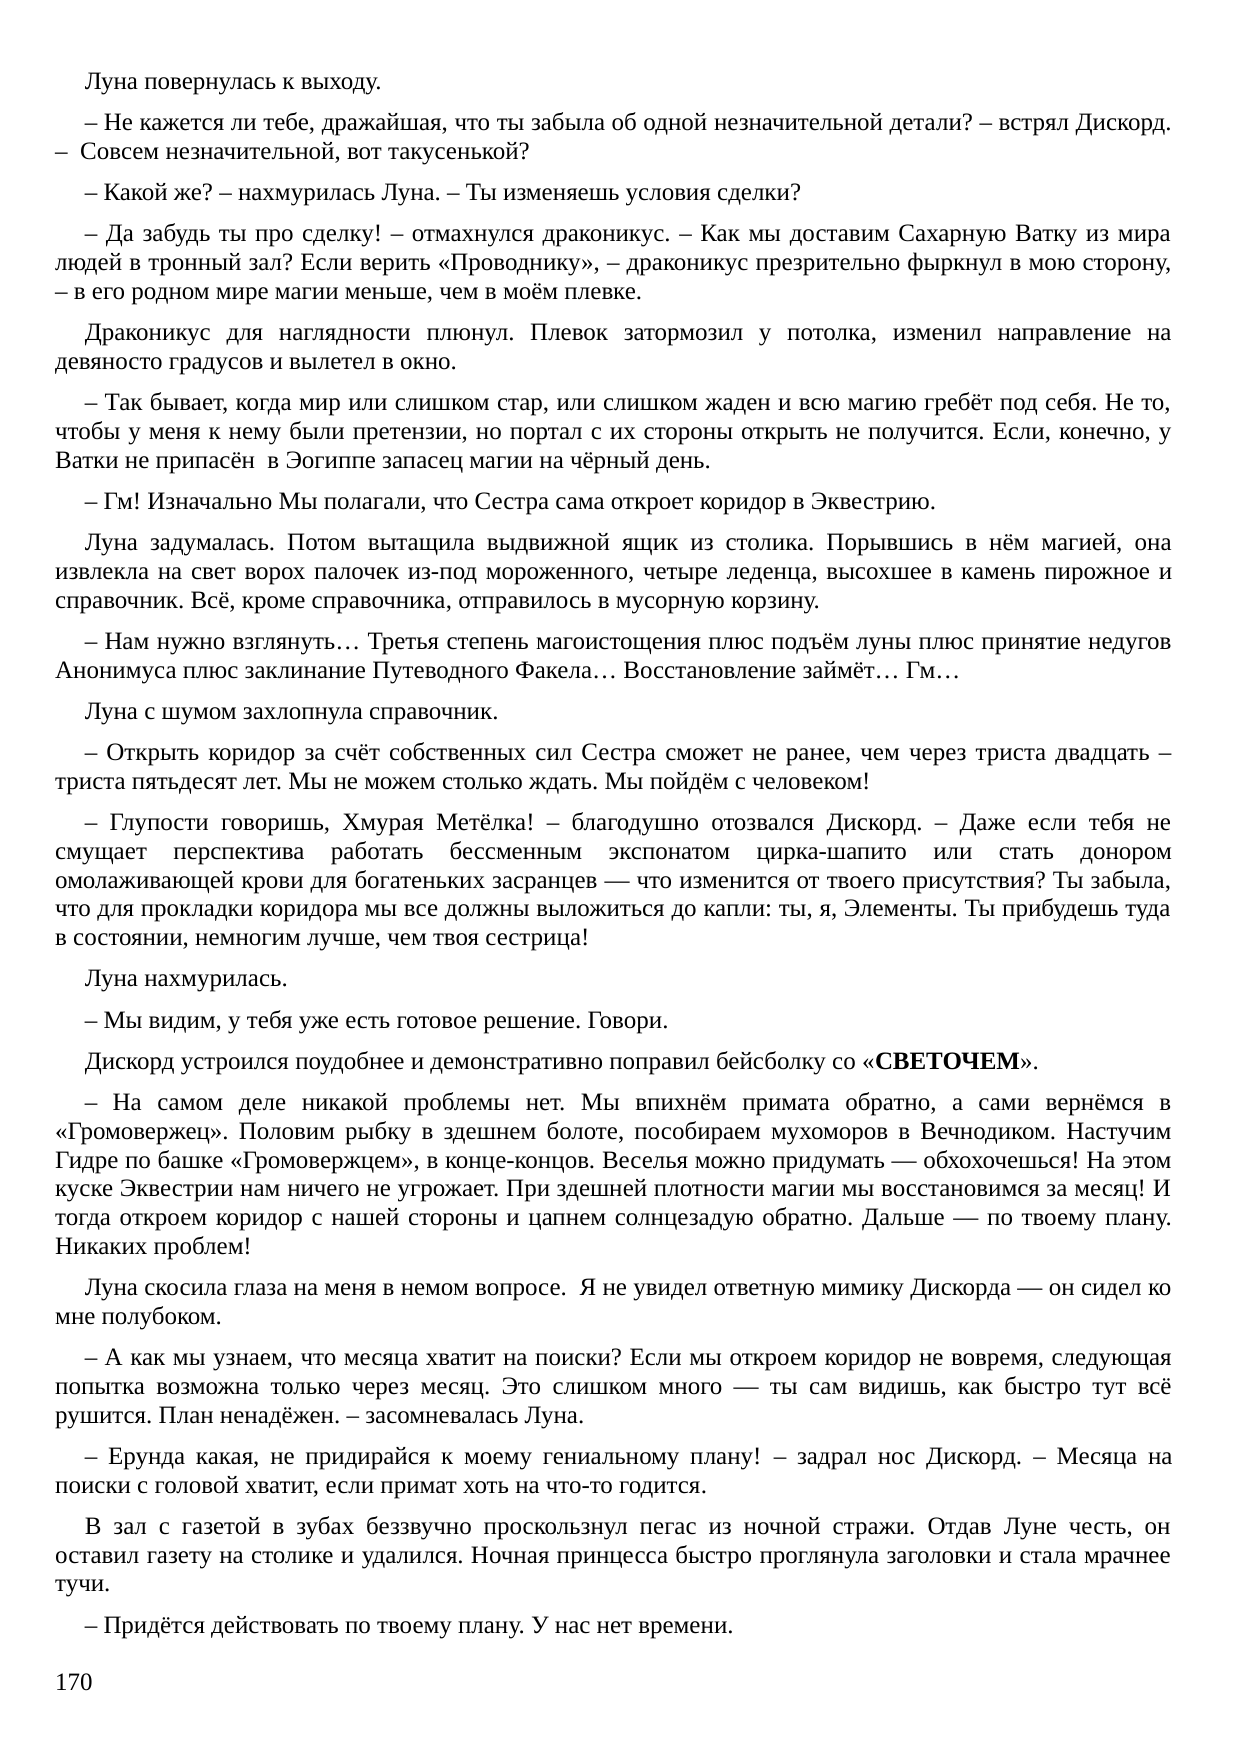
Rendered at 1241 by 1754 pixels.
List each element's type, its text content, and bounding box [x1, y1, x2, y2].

text – А как мы узнаем, что месяца хватит на поиски? Если мы откроем коридор не вовремя, следующая попытка возможна только через месяц. Это слишком много — ты сам видишь, как быстро тут всё рушится. План ненадёжен. – засомневалась Луна. [55, 1342, 1173, 1428]
text В зал с газетой в зубах беззвучно проскользнул пегас из ночной стражи. Отдав Луне честь, он оставил газету на столике и удалился. Ночная принцесса быстро проглянула заголовки и стала мрачнее тучи. [55, 1511, 1173, 1597]
text – Да забудь ты про сделку! – отмахнулся драконикус. – Как мы доставим Сахарную Ватку из мира людей в тронный зал? Если верить «Проводнику», – драконикус презрительно фыркнул в мою сторону, – в его родном мире магии меньше, чем в моём плевке. [55, 218, 1173, 305]
text – Ерунда какая, не придирайся к моему гениальному плану! – задрал нос Дискорд. – Месяца на поиски с головой хватит, если примат хоть на что-то годится. [55, 1441, 1173, 1498]
text – Не кажется ли тебе, дражайшая, что ты забыла об одной незначительной детали? – встрял Дискорд. – Совсем незначительной, вот такусенькой? [55, 107, 1173, 165]
text – Открыть коридор за счёт собственных сил Сестра сможет не ранее, чем через триста двадцать – триста пятьдесят лет. Мы не можем столько ждать. Мы пойдём с человеком! [55, 737, 1173, 795]
text – Мы видим, у тебя уже есть готовое решение. Говори. [55, 1005, 1173, 1033]
text – Глупости говоришь, Хмурая Метёлка! – благодушно отозвался Дискорд. – Даже если тебя не смущает перспектива работать бессменным экспонатом цирка-шапито или стать донором омолаживающей крови для богатеньких засранцев — что изменится от твоего присутствия? Ты забыла, что для прокладки коридора мы все должны выложиться до капли: ты, я, Элементы. Ты прибудешь туда в состоянии, немногим лучше, чем твоя сестрица! [55, 807, 1173, 951]
text Луна с шумом захлопнула справочник. [55, 696, 1173, 725]
text – На самом деле никакой проблемы нет. Мы впихнём примата обратно, а сами вернёмся в «Громовержец». Половим рыбку в здешнем болоте, пособираем мухоморов в Вечнодиком. Настучим Гидре по башке «Громовержцем», в конце-концов. Веселья можно придумать — обхохочешься! На этом куске Эквестрии нам ничего не угрожает. При здешней плотности магии мы восстановимся за месяц! И тогда откроем коридор с нашей стороны и цапнем солнцезадую обратно. Дальше — по твоему плану. Никаких проблем! [55, 1087, 1173, 1260]
text – Придётся действовать по твоему плану. У нас нет времени. [55, 1610, 1173, 1638]
text Луна повернулась к выходу. [55, 66, 1173, 95]
text Луна скосила глаза на меня в немом вопросе. Я не увидел ответную мимику Дискорда — он сидел ко мне полубоком. [55, 1272, 1173, 1330]
text Луна задумалась. Потом вытащила выдвижной ящик из столика. Порывшись в нём магией, она извлекла на свет ворох палочек из-под мороженного, четыре леденца, высохшее в камень пирожное и справочник. Всё, кроме справочника, отправилось в мусорную корзину. [55, 527, 1173, 613]
text – Какой же? – нахмурилась Луна. – Ты изменяешь условия сделки? [55, 177, 1173, 206]
text Дискорд устроился поудобнее и демонстративно поправил бейсболку со «СВЕТОЧЕМ». [55, 1046, 1173, 1075]
text – Так бывает, когда мир или слишком стар, или слишком жаден и всю магию гребёт под себя. Не то, чтобы у меня к нему были претензии, но портал с их стороны открыть не получится. Если, конечно, у Ватки не припасён в Эогиппе запасец магии на чёрный день. [55, 387, 1173, 473]
text – Гм! Изначально Мы полагали, что Сестра сама откроет коридор в Эквестрию. [55, 486, 1173, 515]
text – Нам нужно взглянуть… Третья степень магоистощения плюс подъём луны плюс принятие недугов Анонимуса плюс заклинание Путеводного Факела… Восстановление займёт… Гм… [55, 626, 1173, 683]
text Луна нахмурилась. [55, 963, 1173, 992]
text Драконикус для наглядности плюнул. Плевок затормозил у потолка, изменил направление на девяносто градусов и вылетел в окно. [55, 317, 1173, 375]
